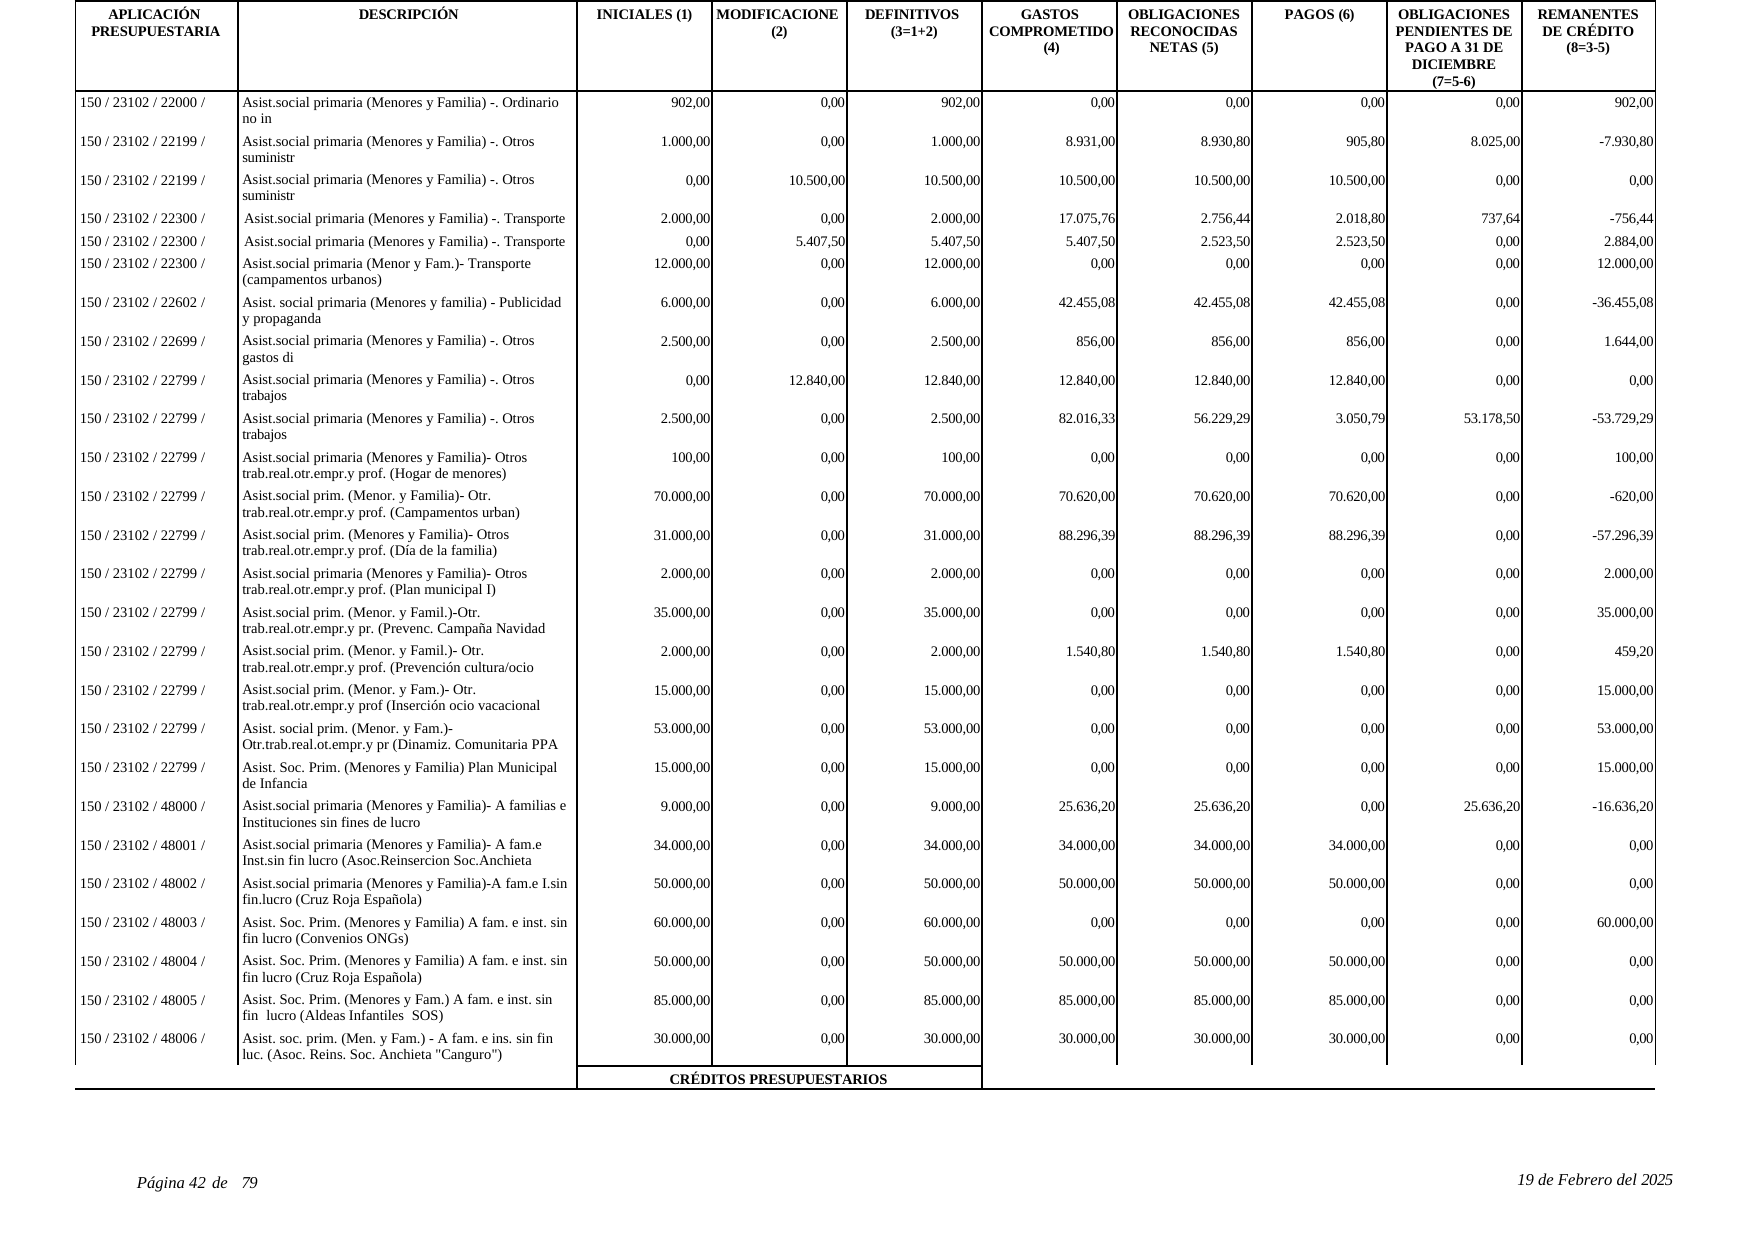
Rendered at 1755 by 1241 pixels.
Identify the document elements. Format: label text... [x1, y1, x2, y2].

table_cell 0,00 [713, 601, 846, 640]
table_cell 0,00 [713, 92, 846, 129]
table_cell 2.018,80 [1253, 208, 1386, 230]
table_cell 0,00 [713, 679, 846, 718]
table_cell 0,00 [1253, 446, 1386, 485]
table_cell Asist.social primaria (Menores y Familia)- A familias e Instituciones sin fines de lucro [239, 795, 576, 834]
table_cell 35.000,00 [578, 601, 711, 640]
table_cell 53.000,00 [1523, 718, 1655, 756]
table_cell 60.000,00 [848, 911, 981, 950]
table_cell 150 / 23102 / 22799 / [76, 679, 237, 718]
table_cell 15.000,00 [848, 756, 981, 795]
table_cell 0,00 [1118, 253, 1251, 291]
table_cell 30.000,00 [848, 1028, 981, 1065]
table_cell 0,00 [713, 485, 846, 524]
table_cell 0,00 [1388, 989, 1521, 1028]
table_cell 0,00 [1388, 756, 1521, 795]
table_cell 15.000,00 [1523, 756, 1655, 795]
table_cell 150 / 23102 / 22799 / [76, 524, 237, 563]
table_cell -7.930,80 [1523, 129, 1655, 169]
table_cell 34.000,00 [1253, 834, 1386, 873]
table_cell 0,00 [1388, 446, 1521, 485]
table_cell 2.000,00 [578, 640, 711, 679]
table_cell 0,00 [1388, 873, 1521, 911]
table_cell 150 / 23102 / 22799 / [76, 563, 237, 601]
table_cell 85.000,00 [578, 989, 711, 1028]
table_cell 15.000,00 [1523, 679, 1655, 718]
table_cell 50.000,00 [1253, 873, 1386, 911]
table_cell 150 / 23102 / 48003 / [76, 911, 237, 950]
table_cell 0,00 [983, 756, 1116, 795]
table_cell 0,00 [713, 524, 846, 563]
table_cell 1.000,00 [848, 129, 981, 169]
table_cell 34.000,00 [848, 834, 981, 873]
table_cell 0,00 [1523, 989, 1655, 1028]
table_cell 0,00 [713, 989, 846, 1028]
table_cell 0,00 [713, 563, 846, 601]
table_cell 6.000,00 [578, 291, 711, 330]
table_cell 150 / 23102 / 48004 / [76, 950, 237, 989]
table_cell 5.407,50 [983, 230, 1116, 253]
table_cell APLICACIÓN PRESUPUESTARIA [76, 2, 237, 90]
table_cell 34.000,00 [578, 834, 711, 873]
table_cell 35.000,00 [848, 601, 981, 640]
table_cell 2.000,00 [848, 640, 981, 679]
table_cell GASTOS COMPROMETIDO (4) [983, 2, 1116, 90]
table_cell 0,00 [713, 330, 846, 369]
table_cell 0,00 [1118, 679, 1251, 718]
table_cell Asist.social prim. (Menor. y Familia)- Otr. trab.real.otr.empr.y prof. (Campamentos urban) [239, 485, 576, 524]
table_cell 0,00 [1388, 169, 1521, 208]
table_cell 150 / 23102 / 22799 / [76, 369, 237, 408]
table_header [75, 1065, 576, 1088]
table_cell 8.931,00 [983, 129, 1116, 169]
table_cell 150 / 23102 / 22699 / [76, 330, 237, 369]
table_cell 905,80 [1253, 129, 1386, 169]
table_cell 2.000,00 [848, 563, 981, 601]
table_cell Asist.social prim. (Menor. y Famil.)-Otr. trab.real.otr.empr.y pr. (Prevenc. Campaña Navidad [239, 601, 576, 640]
table_cell 0,00 [983, 92, 1116, 129]
table_cell 12.840,00 [983, 369, 1116, 408]
table_cell 50.000,00 [848, 950, 981, 989]
table_cell 150 / 23102 / 48005 / [76, 989, 237, 1028]
table_cell Asist.social prim. (Menor. y Fam.)- Otr. trab.real.otr.empr.y prof (Inserción ocio vacacional [239, 679, 576, 718]
table_cell REMANENTES DE CRÉDITO (8=3-5) [1523, 2, 1655, 90]
table_cell PAGOS (6) [1253, 2, 1386, 90]
table_cell 0,00 [1523, 873, 1655, 911]
table_cell 0,00 [1118, 911, 1251, 950]
table_cell 50.000,00 [983, 873, 1116, 911]
table_cell 30.000,00 [1253, 1028, 1386, 1065]
table_cell 856,00 [1118, 330, 1251, 369]
table_cell Asist.social primaria (Menores y Familia)- Otros trab.real.otr.empr.y prof. (Plan municipal I) [239, 563, 576, 601]
table_cell 42.455,08 [983, 291, 1116, 330]
table_cell 0,00 [713, 253, 846, 291]
table_cell -53.729,29 [1523, 408, 1655, 446]
table_cell 2.500,00 [848, 330, 981, 369]
table_cell Asist. social prim. (Menor. y Fam.)-Otr.trab.real.ot.empr.y pr (Dinamiz. Comunitaria PPA [239, 718, 576, 756]
table_cell 70.620,00 [983, 485, 1116, 524]
table_cell 82.016,33 [983, 408, 1116, 446]
table_cell 70.000,00 [848, 485, 981, 524]
table_cell 0,00 [713, 873, 846, 911]
table_cell 50.000,00 [1253, 950, 1386, 989]
table_cell 50.000,00 [578, 873, 711, 911]
table_cell DESCRIPCIÓN [239, 2, 576, 90]
table_cell 1.540,80 [1118, 640, 1251, 679]
table_cell 53.178,50 [1388, 408, 1521, 446]
table_cell Asist.social prim. (Menores y Familia)- Otros trab.real.otr.empr.y prof. (Día de la familia) [239, 524, 576, 563]
table_cell 88.296,39 [1253, 524, 1386, 563]
table_cell 50.000,00 [983, 950, 1116, 989]
table_cell 88.296,39 [1118, 524, 1251, 563]
table_cell 3.050,79 [1253, 408, 1386, 446]
table_cell Asist.social primaria (Menores y Familia) -. Otros suministr [239, 129, 576, 169]
table_cell Asist. Soc. Prim. (Menores y Familia) A fam. e inst. sin fin lucro (Cruz Roja Española) [239, 950, 576, 989]
table_cell Asist. Soc. Prim. (Menores y Familia) A fam. e inst. sin fin lucro (Convenios ONGs) [239, 911, 576, 950]
table_cell 150 / 23102 / 22799 / [76, 640, 237, 679]
table_cell 0,00 [1118, 92, 1251, 129]
table_cell 0,00 [983, 718, 1116, 756]
table_cell Asist.social primaria (Menores y Familia) -. Transporte [239, 230, 576, 253]
table_cell 15.000,00 [578, 679, 711, 718]
table_cell Asist.social primaria (Menores y Familia)-A fam.e I.sin fin.lucro (Cruz Roja Española) [239, 873, 576, 911]
table_cell 70.620,00 [1118, 485, 1251, 524]
table_cell Asist. Soc. Prim. (Menores y Fam.) A fam. e inst. sin fin lucro (Aldeas Infantiles SOS) [239, 989, 576, 1028]
table_cell 2.756,44 [1118, 208, 1251, 230]
table_cell Asist.social primaria (Menores y Familia)- A fam.e Inst.sin fin lucro (Asoc.Reinsercion Soc.Anchieta [239, 834, 576, 873]
table_cell 10.500,00 [1118, 169, 1251, 208]
table_cell OBLIGACIONES RECONOCIDAS NETAS (5) [1118, 2, 1251, 90]
table_cell 42.455,08 [1118, 291, 1251, 330]
table_cell 2.523,50 [1118, 230, 1251, 253]
table_cell 150 / 23102 / 22000 / [76, 92, 237, 129]
table_cell 0,00 [1388, 834, 1521, 873]
table_cell 0,00 [1388, 369, 1521, 408]
table_cell 30.000,00 [983, 1028, 1116, 1065]
table_cell 100,00 [1523, 446, 1655, 485]
table_cell 902,00 [1523, 92, 1655, 129]
table_cell 100,00 [848, 446, 981, 485]
table_cell 150 / 23102 / 22199 / [76, 169, 237, 208]
table_cell 0,00 [1523, 369, 1655, 408]
table_cell 60.000,00 [578, 911, 711, 950]
table_cell 0,00 [1118, 718, 1251, 756]
table_cell 10.500,00 [713, 169, 846, 208]
table_cell 34.000,00 [1118, 834, 1251, 873]
table_cell 31.000,00 [578, 524, 711, 563]
table_cell 12.000,00 [848, 253, 981, 291]
table_cell 85.000,00 [848, 989, 981, 1028]
table_cell 150 / 23102 / 22300 / [76, 230, 237, 253]
table_cell 85.000,00 [983, 989, 1116, 1028]
table_cell 56.229,29 [1118, 408, 1251, 446]
table_cell -16.636,20 [1523, 795, 1655, 834]
table_cell 2.000,00 [578, 208, 711, 230]
table_cell 9.000,00 [848, 795, 981, 834]
table_cell 0,00 [1388, 253, 1521, 291]
table_cell 0,00 [578, 230, 711, 253]
table_cell 50.000,00 [1118, 950, 1251, 989]
table_cell -36.455,08 [1523, 291, 1655, 330]
table_cell 10.500,00 [983, 169, 1116, 208]
table_cell 0,00 [1388, 92, 1521, 129]
table_cell 60.000,00 [1523, 911, 1655, 950]
table_cell 0,00 [1523, 169, 1655, 208]
table_cell Asist.social primaria (Menores y Familia) -. Otros suministr [239, 169, 576, 208]
table_cell 2.500,00 [578, 408, 711, 446]
table_cell 0,00 [578, 369, 711, 408]
table_cell 12.840,00 [1253, 369, 1386, 408]
table_cell 0,00 [1388, 563, 1521, 601]
table_cell 1.540,80 [1253, 640, 1386, 679]
table_cell 6.000,00 [848, 291, 981, 330]
table_cell 150 / 23102 / 22799 / [76, 601, 237, 640]
table_cell 9.000,00 [578, 795, 711, 834]
table_cell 12.000,00 [578, 253, 711, 291]
table_cell 53.000,00 [578, 718, 711, 756]
table_cell 150 / 23102 / 48006 / [76, 1028, 237, 1065]
table_cell 0,00 [1118, 446, 1251, 485]
table_cell 1.540,80 [983, 640, 1116, 679]
table_cell 0,00 [1388, 911, 1521, 950]
table_cell 459,20 [1523, 640, 1655, 679]
table_cell 2.000,00 [1523, 563, 1655, 601]
table_cell 150 / 23102 / 48002 / [76, 873, 237, 911]
table_cell 0,00 [1253, 795, 1386, 834]
table_cell 0,00 [713, 834, 846, 873]
table_cell 31.000,00 [848, 524, 981, 563]
table_cell 0,00 [1388, 330, 1521, 369]
table_cell 15.000,00 [848, 679, 981, 718]
table_cell 0,00 [713, 1028, 846, 1065]
table_cell 0,00 [1388, 679, 1521, 718]
table_cell 0,00 [713, 640, 846, 679]
table_cell 34.000,00 [983, 834, 1116, 873]
table_cell Asist.social primaria (Menores y Familia) -. Transporte [239, 208, 576, 230]
table_cell 150 / 23102 / 22799 / [76, 408, 237, 446]
table_cell 25.636,20 [1388, 795, 1521, 834]
table_cell 70.000,00 [578, 485, 711, 524]
table_cell 50.000,00 [848, 873, 981, 911]
table_cell -620,00 [1523, 485, 1655, 524]
table_cell 17.075,76 [983, 208, 1116, 230]
table_cell 70.620,00 [1253, 485, 1386, 524]
table_cell 856,00 [983, 330, 1116, 369]
table_cell 0,00 [1253, 563, 1386, 601]
table_cell 8.930,80 [1118, 129, 1251, 169]
table_cell 0,00 [1118, 601, 1251, 640]
table_header CRÉDITOS PRESUPUESTARIOS [578, 1067, 981, 1088]
table_cell 0,00 [1253, 253, 1386, 291]
table_cell 0,00 [1523, 950, 1655, 989]
table_cell 0,00 [1253, 92, 1386, 129]
table_cell 0,00 [983, 679, 1116, 718]
table_cell 1.000,00 [578, 129, 711, 169]
table_cell Asist.social primaria (Menores y Familia) -. Otros gastos di [239, 330, 576, 369]
table_cell 0,00 [713, 208, 846, 230]
table_cell 150 / 23102 / 22799 / [76, 718, 237, 756]
table_cell 0,00 [713, 911, 846, 950]
table_cell 0,00 [1388, 485, 1521, 524]
table_cell 0,00 [578, 169, 711, 208]
table_cell -57.296,39 [1523, 524, 1655, 563]
table_cell 150 / 23102 / 48001 / [76, 834, 237, 873]
table_cell 0,00 [713, 446, 846, 485]
table_cell 0,00 [1523, 834, 1655, 873]
table_cell INICIALES (1) [578, 2, 711, 90]
table_cell 30.000,00 [578, 1028, 711, 1065]
table_cell 0,00 [983, 563, 1116, 601]
table_cell Asist.social primaria (Menores y Familia)- Otros trab.real.otr.empr.y prof. (Hogar de menores) [239, 446, 576, 485]
table_cell 42.455,08 [1253, 291, 1386, 330]
table_cell 150 / 23102 / 48000 / [76, 795, 237, 834]
table_cell 150 / 23102 / 22300 / [76, 253, 237, 291]
table_cell 88.296,39 [983, 524, 1116, 563]
table_cell 53.000,00 [848, 718, 981, 756]
table_cell 35.000,00 [1523, 601, 1655, 640]
table_cell 1.644,00 [1523, 330, 1655, 369]
table_cell 25.636,20 [1118, 795, 1251, 834]
table_cell 0,00 [1388, 1028, 1521, 1065]
table_cell 150 / 23102 / 22799 / [76, 446, 237, 485]
table_cell 2.884,00 [1523, 230, 1655, 253]
table_cell 0,00 [1388, 640, 1521, 679]
table_cell 0,00 [1118, 563, 1251, 601]
table_cell 856,00 [1253, 330, 1386, 369]
table_cell OBLIGACIONES PENDIENTES DE PAGO A 31 DE DICIEMBRE (7=5-6) [1388, 2, 1521, 90]
table_cell MODIFICACIONE (2) [713, 2, 846, 90]
table_cell 737,64 [1388, 208, 1521, 230]
table_cell Asist.social primaria (Menores y Familia) -. Otros trabajos [239, 369, 576, 408]
table_cell 0,00 [1388, 601, 1521, 640]
table_cell 10.500,00 [1253, 169, 1386, 208]
table_cell 0,00 [1388, 718, 1521, 756]
table_cell Asist. Soc. Prim. (Menores y Familia) Plan Municipal de Infancia [239, 756, 576, 795]
table_cell 902,00 [848, 92, 981, 129]
table_cell 150 / 23102 / 22602 / [76, 291, 237, 330]
table_cell 0,00 [983, 253, 1116, 291]
table_header [983, 1065, 1655, 1088]
table_cell 12.840,00 [848, 369, 981, 408]
table_cell 100,00 [578, 446, 711, 485]
table_cell 12.840,00 [1118, 369, 1251, 408]
table_cell 0,00 [1388, 524, 1521, 563]
table_cell 12.000,00 [1523, 253, 1655, 291]
table_cell Asist.social primaria (Menores y Familia) -. Ordinario no in [239, 92, 576, 129]
table_cell 8.025,00 [1388, 129, 1521, 169]
table_cell 0,00 [1388, 950, 1521, 989]
table_cell 2.523,50 [1253, 230, 1386, 253]
table_cell 2.000,00 [578, 563, 711, 601]
table_cell 25.636,20 [983, 795, 1116, 834]
table_cell 0,00 [1388, 291, 1521, 330]
table_cell Asist. social primaria (Menores y familia) - Publicidad y propaganda [239, 291, 576, 330]
table_cell 50.000,00 [578, 950, 711, 989]
table_cell 0,00 [713, 408, 846, 446]
table_cell 5.407,50 [848, 230, 981, 253]
table_cell 2.500,00 [578, 330, 711, 369]
table_cell DEFINITIVOS (3=1+2) [848, 2, 981, 90]
table_cell 150 / 23102 / 22799 / [76, 485, 237, 524]
table_cell 2.000,00 [848, 208, 981, 230]
table_cell 2.500,00 [848, 408, 981, 446]
table_cell 0,00 [983, 911, 1116, 950]
table_cell 150 / 23102 / 22199 / [76, 129, 237, 169]
table_cell 0,00 [713, 756, 846, 795]
table_cell 15.000,00 [578, 756, 711, 795]
table_cell 10.500,00 [848, 169, 981, 208]
table_cell 150 / 23102 / 22300 / [76, 208, 237, 230]
table_cell 0,00 [713, 291, 846, 330]
table_cell 0,00 [1253, 679, 1386, 718]
table_cell 0,00 [713, 129, 846, 169]
table_cell 0,00 [983, 601, 1116, 640]
table_cell Asist.social prim. (Menor. y Famil.)- Otr. trab.real.otr.empr.y prof. (Prevención cultura/ocio [239, 640, 576, 679]
table_cell 0,00 [1253, 911, 1386, 950]
table_cell Asist.social primaria (Menores y Familia) -. Otros trabajos [239, 408, 576, 446]
table_cell 0,00 [713, 795, 846, 834]
table_cell 0,00 [1388, 230, 1521, 253]
table_cell 150 / 23102 / 22799 / [76, 756, 237, 795]
table_cell 902,00 [578, 92, 711, 129]
table_cell 0,00 [1253, 601, 1386, 640]
table_cell 0,00 [713, 950, 846, 989]
table_cell 85.000,00 [1118, 989, 1251, 1028]
table_cell 0,00 [1118, 756, 1251, 795]
table_cell 50.000,00 [1118, 873, 1251, 911]
table_cell 0,00 [713, 718, 846, 756]
table_cell 0,00 [1253, 756, 1386, 795]
table_cell 85.000,00 [1253, 989, 1386, 1028]
table_cell 0,00 [1253, 718, 1386, 756]
table_cell 0,00 [983, 446, 1116, 485]
table_cell 5.407,50 [713, 230, 846, 253]
table_cell Asist.social primaria (Menor y Fam.)- Transporte (campamentos urbanos) [239, 253, 576, 291]
table_cell 12.840,00 [713, 369, 846, 408]
table_cell -756,44 [1523, 208, 1655, 230]
table_cell 0,00 [1523, 1028, 1655, 1065]
table_cell Asist. soc. prim. (Men. y Fam.) - A fam. e ins. sin fin luc. (Asoc. Reins. Soc. Anchieta "Canguro") [239, 1028, 576, 1065]
table_cell 30.000,00 [1118, 1028, 1251, 1065]
